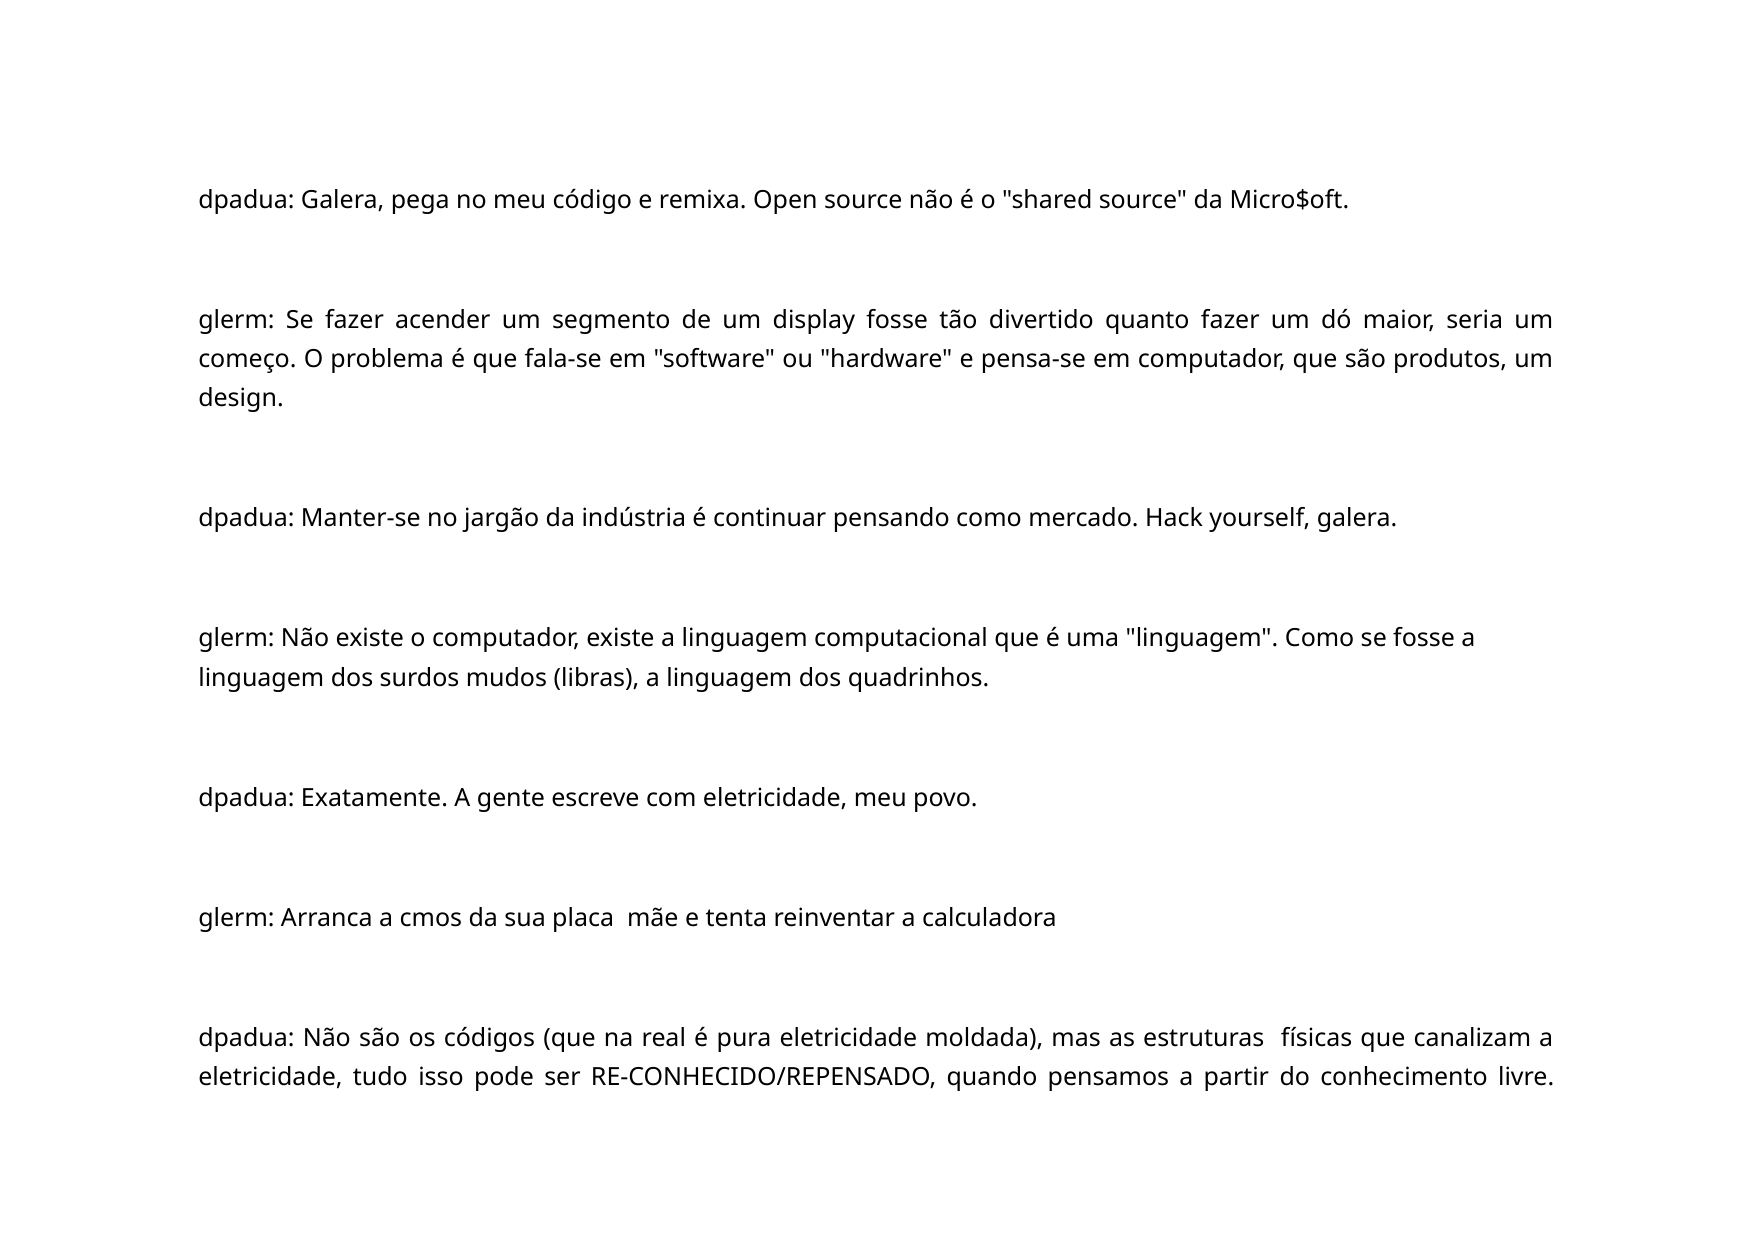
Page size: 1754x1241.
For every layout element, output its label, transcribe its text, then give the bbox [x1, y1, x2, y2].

text glerm: Se fazer acender um segmento de um display fosse tão divertido quanto fazer um dó maior, seria um começo. O problema é que fala-se em "software" ou "hardware" e pensa-se em computador, que são produtos, um design. [198, 302, 1556, 414]
text dpadua: Galera, pega no meu código e remixa. Open source não é o "shared source" da Micro$oft. [198, 182, 1556, 216]
text dpadua: Manter-se no jargão da indústria é continuar pensando como mercado. Hack yourself, galera. [198, 500, 1556, 534]
text dpadua: Exatamente. A gente escreve com eletricidade, meu povo. [198, 779, 1556, 813]
text glerm: Arranca a cmos da sua placa mãe e tenta reinventar a calculadora [198, 899, 1556, 933]
text dpadua: Não são os códigos (que na real é pura eletricidade moldada), mas as estruturas físicas que canalizam a eletricidade, tudo isso pode ser RE-CONHECIDO/REPENSADO, quando pensamos a partir do conhecimento livre. [198, 1019, 1556, 1092]
text glerm: Não existe o computador, existe a linguagem computacional que é uma "linguagem". Como se fosse a linguagem dos surdos mudos (libras), a linguagem dos quadrinhos. [198, 620, 1556, 693]
